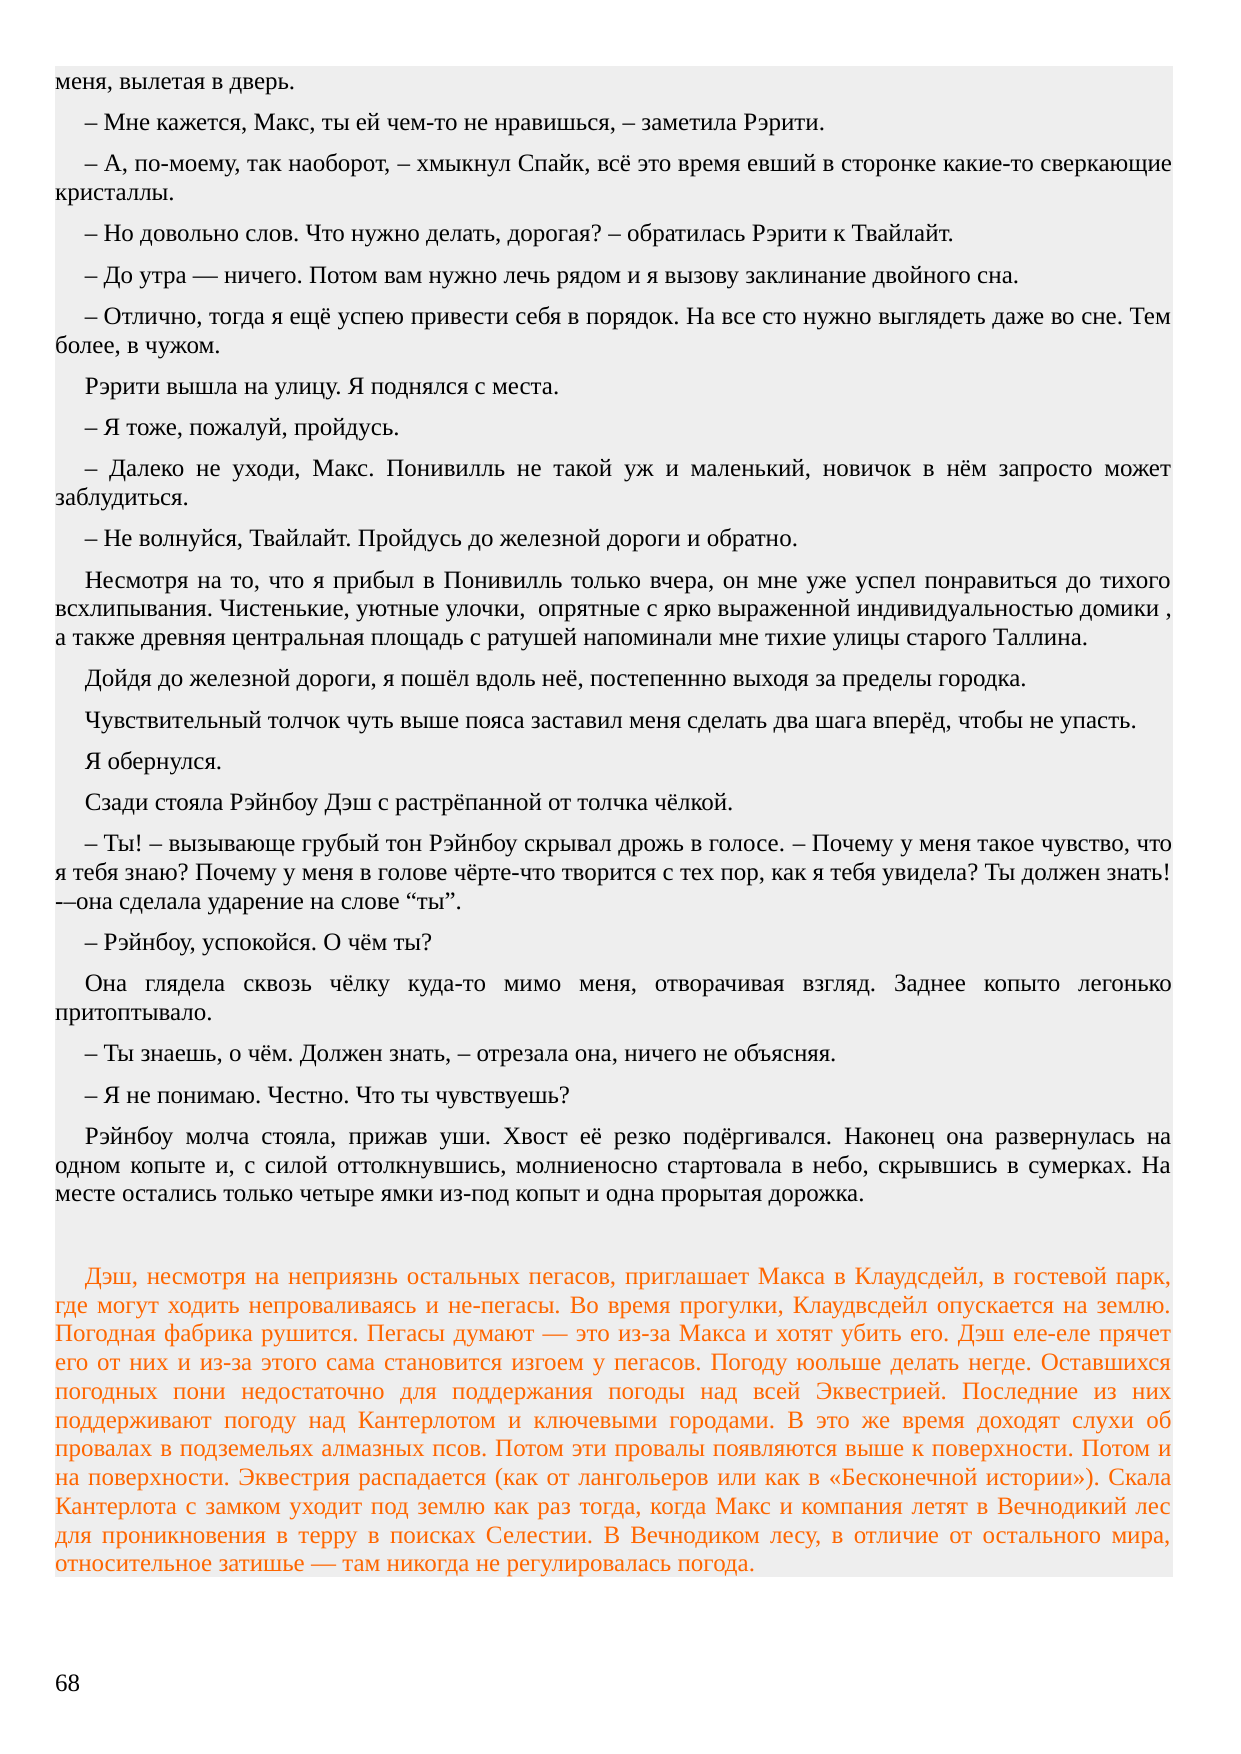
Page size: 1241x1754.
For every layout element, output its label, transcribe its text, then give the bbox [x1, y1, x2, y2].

text – Далеко не уходи, Макс. Понивилль не такой уж и маленький, новичок в нём запросто может заблудиться. [55, 453, 1173, 511]
text – Рэйнбоу, успокойся. О чём ты? [55, 927, 1173, 956]
text Она глядела сквозь чёлку куда-то мимо меня, отворачивая взгляд. Заднее копыто легонько притоптывало. [55, 968, 1173, 1026]
text – Отлично, тогда я ещё успею привести себя в порядок. На все сто нужно выглядеть даже во сне. Тем более, в чужом. [55, 301, 1173, 358]
text Дэш, несмотря на неприязнь остальных пегасов, приглашает Макса в Клаудсдейл, в гостевой парк, где могут ходить непроваливаясь и не-пегасы. Во время прогулки, Клаудвсдейл опускается на землю. Погодная фабрика рушится. Пегасы думают — это из-за Макса и хотят убить его. Дэш еле-еле прячет его от них и из-за этого сама становится изгоем у пегасов. Погоду юольше делать негде. Оставшихся погодных пони недостаточно для поддержания погоды над всей Эквестрией. Последние из них поддерживают погоду над Кантерлотом и ключевыми городами. В это же время доходят слухи об провалах в подземельях алмазных псов. Потом эти провалы появляются выше к поверхности. Потом и на поверхности. Эквестрия распадается (как от лангольеров или как в «Бесконечной истории»). Скала Кантерлота с замком уходит под землю как раз тогда, когда Макс и компания летят в Вечнодикий лес для проникновения в терру в поисках Селестии. В Вечнодиком лесу, в отличие от остального мира, относительное затишье — там никогда не регулировалась погода. [55, 1261, 1173, 1577]
text Чувствительный толчок чуть выше пояса заставил меня сделать два шага вперёд, чтобы не упасть. [55, 705, 1173, 733]
text меня, вылетая в дверь. [55, 66, 1173, 95]
text – А, по-моему, так наоборот, – хмыкнул Спайк, всё это время евший в сторонке какие-то сверкающие кристаллы. [55, 148, 1173, 206]
text – Мне кажется, Макс, ты ей чем-то не нравишься, – заметила Рэрити. [55, 107, 1173, 136]
text Я обернулся. [55, 746, 1173, 775]
text – Я тоже, пожалуй, пройдусь. [55, 412, 1173, 441]
text Дойдя до железной дороги, я пошёл вдоль неё, постепеннно выходя за пределы городка. [55, 663, 1173, 692]
text – Ты знаешь, о чём. Должен знать, – отрезала она, ничего не объясняя. [55, 1038, 1173, 1067]
text Рэйнбоу молча стояла, прижав уши. Хвост её резко подёргивался. Наконец она развернулась на одном копыте и, с силой оттолкнувшись, молниеносно стартовала в небо, скрывшись в сумерках. На месте остались только четыре ямки из-под копыт и одна прорытая дорожка. [55, 1121, 1173, 1207]
text – Ты! – вызывающе грубый тон Рэйнбоу скрывал дрожь в голосе. – Почему у меня такое чувство, что я тебя знаю? Почему у меня в голове чёрте-что творится с тех пор, как я тебя увидела? Ты должен знать! -–она сделала ударение на слове “ты”. [55, 828, 1173, 915]
text Несмотря на то, что я прибыл в Понивилль только вчера, он мне уже успел понравиться до тихого всхлипывания. Чистенькие, уютные улочки, опрятные с ярко выраженной индивидуальностью домики , а также древняя центральная площадь с ратушей напоминали мне тихие улицы старого Таллина. [55, 565, 1173, 651]
text – Я не понимаю. Честно. Что ты чувствуешь? [55, 1080, 1173, 1108]
text – Не волнуйся, Твайлайт. Пройдусь до железной дороги и обратно. [55, 523, 1173, 552]
text – Но довольно слов. Что нужно делать, дорогая? – обратилась Рэрити к Твайлайт. [55, 218, 1173, 247]
text Рэрити вышла на улицу. Я поднялся с места. [55, 371, 1173, 400]
text – До утра — ничего. Потом вам нужно лечь рядом и я вызову заклинание двойного сна. [55, 260, 1173, 288]
text Сзади стояла Рэйнбоу Дэш с растрёпанной от толчка чёлкой. [55, 787, 1173, 816]
